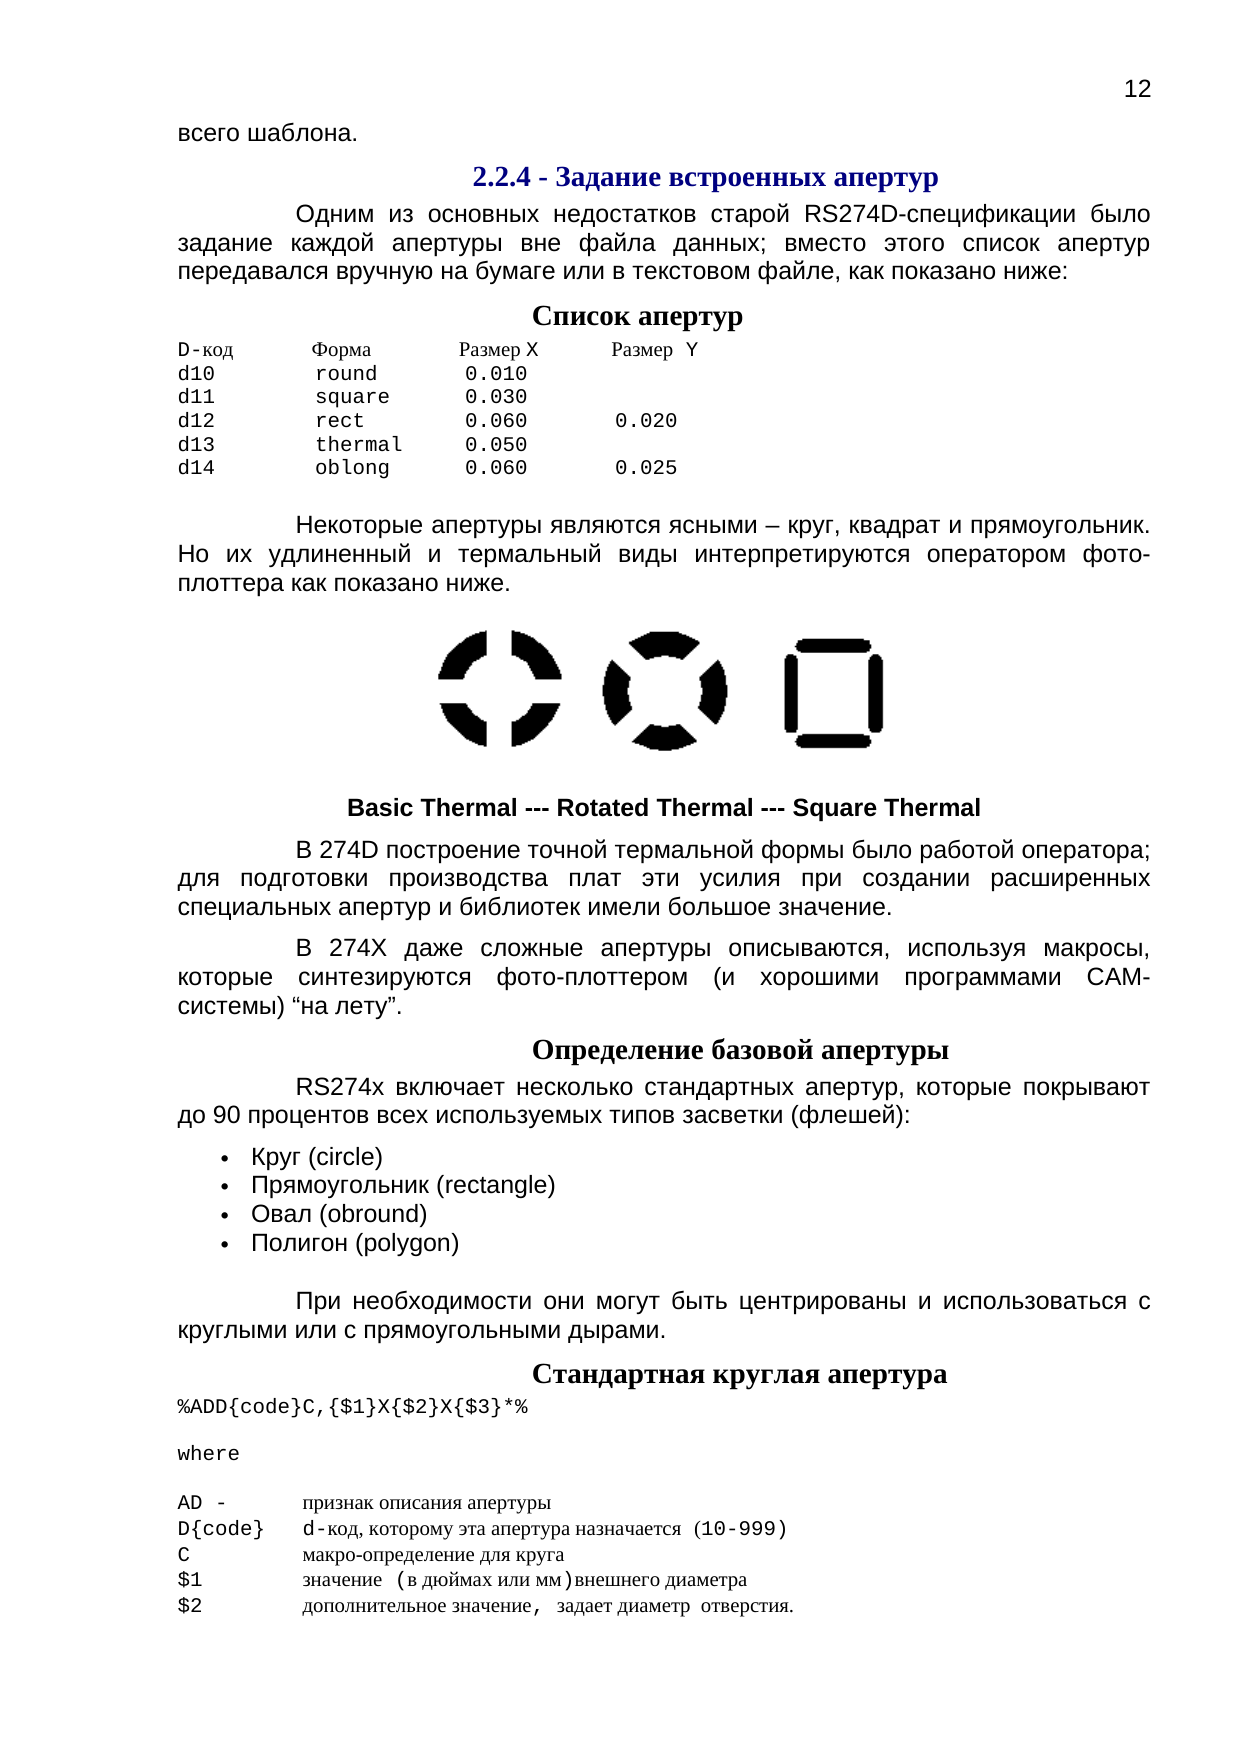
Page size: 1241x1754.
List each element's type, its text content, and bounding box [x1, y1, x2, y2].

text RS274x включает несколько стандартных апертур, которые покрывают до 90 процентов всех используемых типов засветки (флешей): [177, 1072, 1152, 1129]
text D{code} d-код, которому эта апертура назначается (10-999) [177, 1516, 1152, 1542]
list Полигон (polygon) [221, 1228, 1152, 1257]
subtitle Список апертур [532, 298, 1152, 331]
text D-код Форма Размер X Размер Y [177, 337, 1152, 363]
text $1 значение (в дюймах или мм)внешнего диаметра [177, 1567, 1152, 1593]
text C макро-определение для круга [177, 1542, 1152, 1567]
text В 274X даже сложные апертуры описываются, используя макросы, которые синтезируются фото-плоттером (и хорошими программами CAM-системы) “на лету”. [177, 933, 1152, 1020]
text При необходимости они могут быть центрированы и использоваться с круглыми или с прямоугольными дырами. [177, 1286, 1152, 1344]
text %ADD{code}C,{$1}X{$2}X{$3}*% [177, 1396, 1152, 1419]
text d13 thermal 0.050 [177, 434, 1152, 457]
text Некоторые апертуры являются ясными – круг, квадрат и прямоугольник. Но их удлиненный и термальный виды интерпретируются оператором фото-плоттера как показано ниже. [177, 511, 1152, 597]
text d11 square 0.030 [177, 386, 1152, 410]
text всего шаблона. [177, 118, 1152, 147]
text Одним из основных недостатков старой RS274D-спецификации было задание каждой апертуры вне файла данных; вместо этого список апертур передавался вручную на бумаге или в текстовом файле, как показано ниже: [177, 199, 1152, 285]
subtitle Задание встроенных апертур [472, 159, 1152, 193]
list Прямоугольник (rectangle) [221, 1170, 1152, 1199]
text d10 round 0.010 [177, 363, 1152, 386]
text В 274D построение точной термальной формы было работой оператора; для подготовки производства плат эти усилия при создании расширенных специальных апертур и библиотек имели большое значение. [177, 835, 1152, 921]
list Овал (obround) [221, 1199, 1152, 1228]
text AD - признак описания апертуры [177, 1490, 1152, 1516]
text Basic Thermal --- Rotated Thermal --- Square Thermal [177, 793, 1152, 822]
picture [415, 618, 914, 772]
text d12 rect 0.060 0.020 [177, 410, 1152, 434]
list Круг (circle) [221, 1142, 1152, 1170]
subtitle Определение базовой апертуры [532, 1032, 1152, 1066]
text d14 oblong 0.060 0.025 [177, 457, 1152, 481]
subtitle Стандартная круглая апертура [532, 1356, 1152, 1390]
text where [177, 1443, 1152, 1467]
text $2 дополнительное значение, задает диаметр отверстия. [177, 1593, 1152, 1619]
